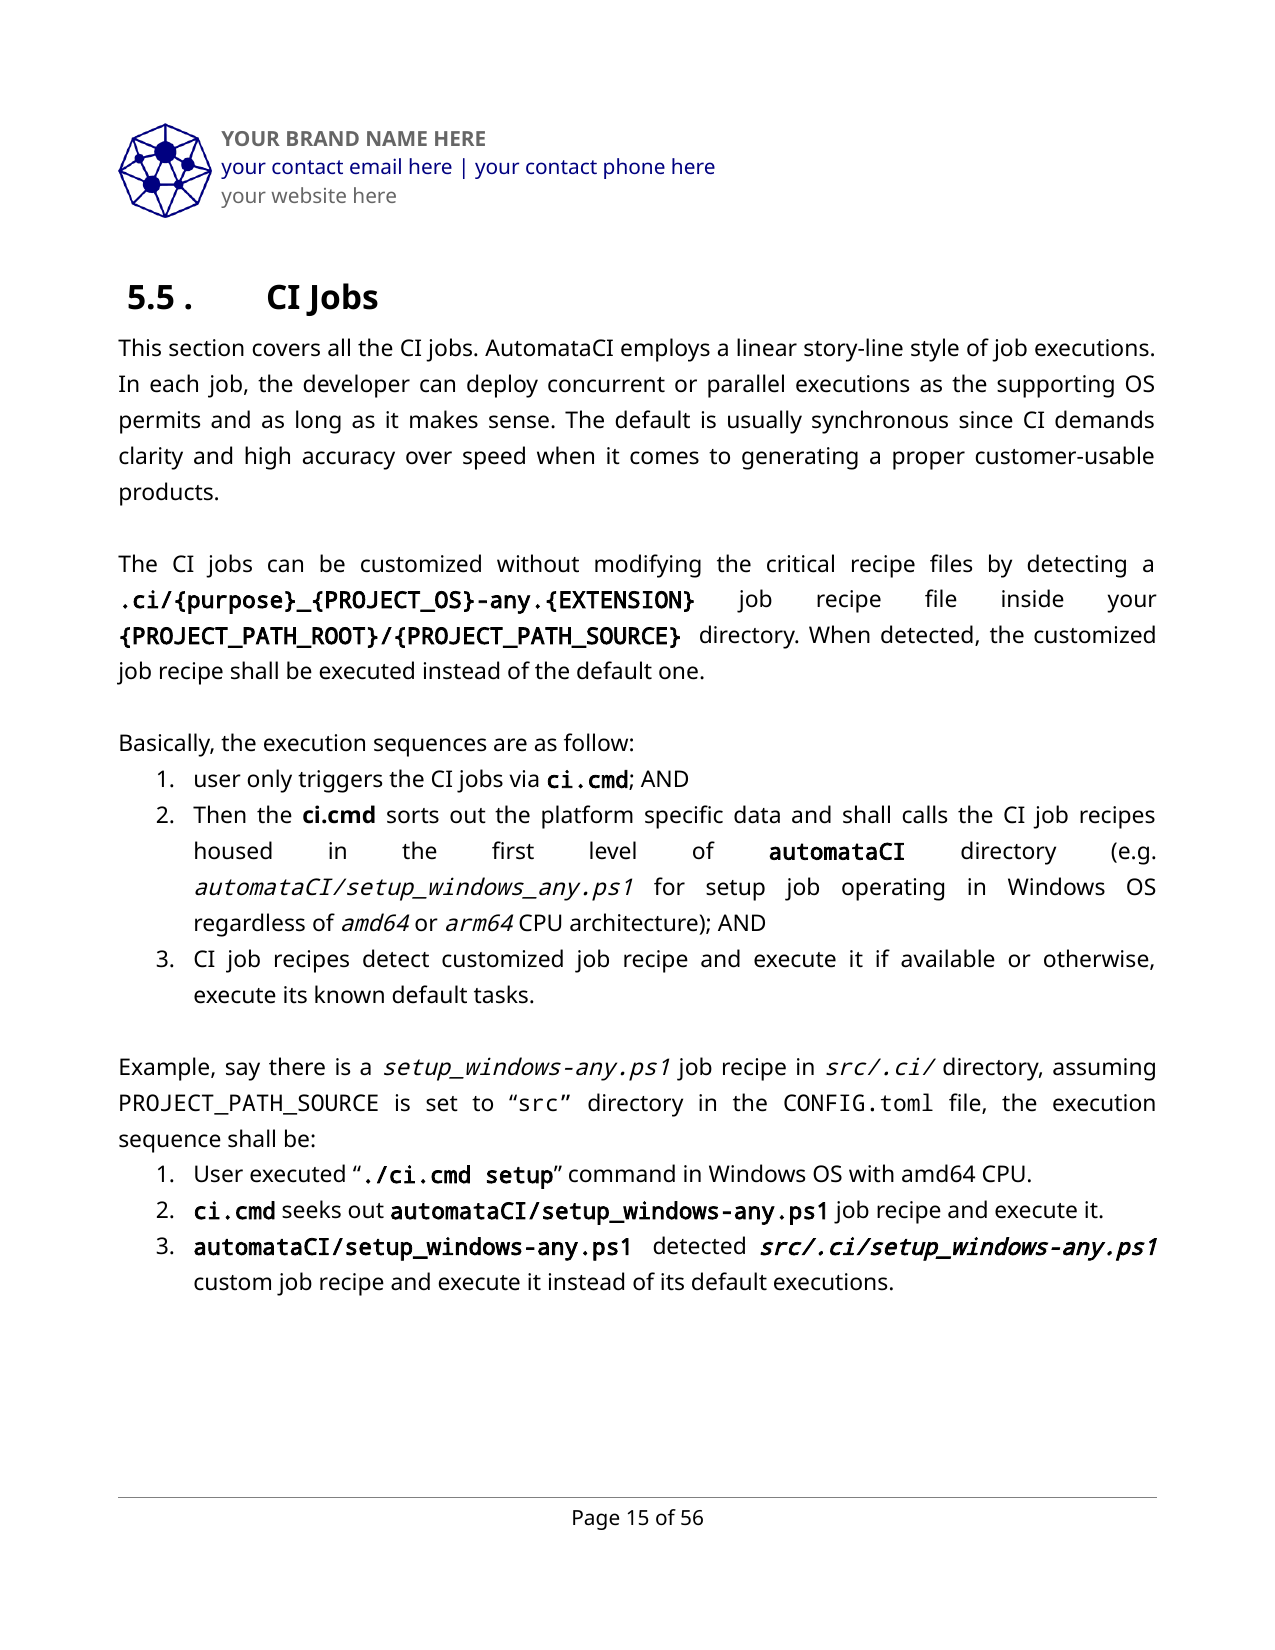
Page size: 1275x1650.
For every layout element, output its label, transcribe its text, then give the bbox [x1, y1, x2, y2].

text This section covers all the CI jobs. AutomataCI employs a linear story-line style of job executions. In each job, the developer can deploy concurrent or parallel executions as the supporting OS permits and as long as it makes sense. The default is usually synchronous since CI demands clarity and high accuracy over speed when it comes to generating a proper customer-usable products. [118, 332, 1157, 507]
list ci.cmd seeks out automataCI/setup_windows-any.ps1 job recipe and execute it. [156, 1194, 1157, 1226]
list user only triggers the CI jobs via ci.cmd; AND [156, 763, 1157, 794]
text The CI jobs can be customized without modifying the critical recipe files by detecting a .ci/{purpose}_{PROJECT_OS}-any.{EXTENSION} job recipe file inside your {PROJECT_PATH_ROOT}/{PROJECT_PATH_SOURCE} directory. When detected, the customized job recipe shall be executed instead of the default one. [118, 547, 1157, 687]
list Then the ci.cmd sorts out the platform specific data and shall calls the CI job recipes housed in the first level of automataCI directory (e.g. automataCI/setup_windows_any.ps1 for setup job operating in Windows OS regardless of amd64 or arm64 CPU architecture); AND [156, 799, 1157, 938]
list User executed “./ci.cmd setup” command in Windows OS with amd64 CPU. [156, 1158, 1157, 1190]
subtitle CI Jobs [118, 274, 1157, 319]
picture [118, 123, 212, 218]
list CI job recipes detect customized job recipe and execute it if available or otherwise, execute its known default tasks. [156, 943, 1157, 1010]
list automataCI/setup_windows-any.ps1 detected src/.ci/setup_windows-any.ps1 custom job recipe and execute it instead of its default executions. [156, 1230, 1157, 1297]
text Example, say there is a setup_windows-any.ps1 job recipe in src/.ci/ directory, assuming PROJECT_PATH_SOURCE is set to “src” directory in the CONFIG.toml file, the execution sequence shall be: [118, 1051, 1157, 1154]
text Basically, the execution sequences are as follow: [118, 727, 1157, 758]
